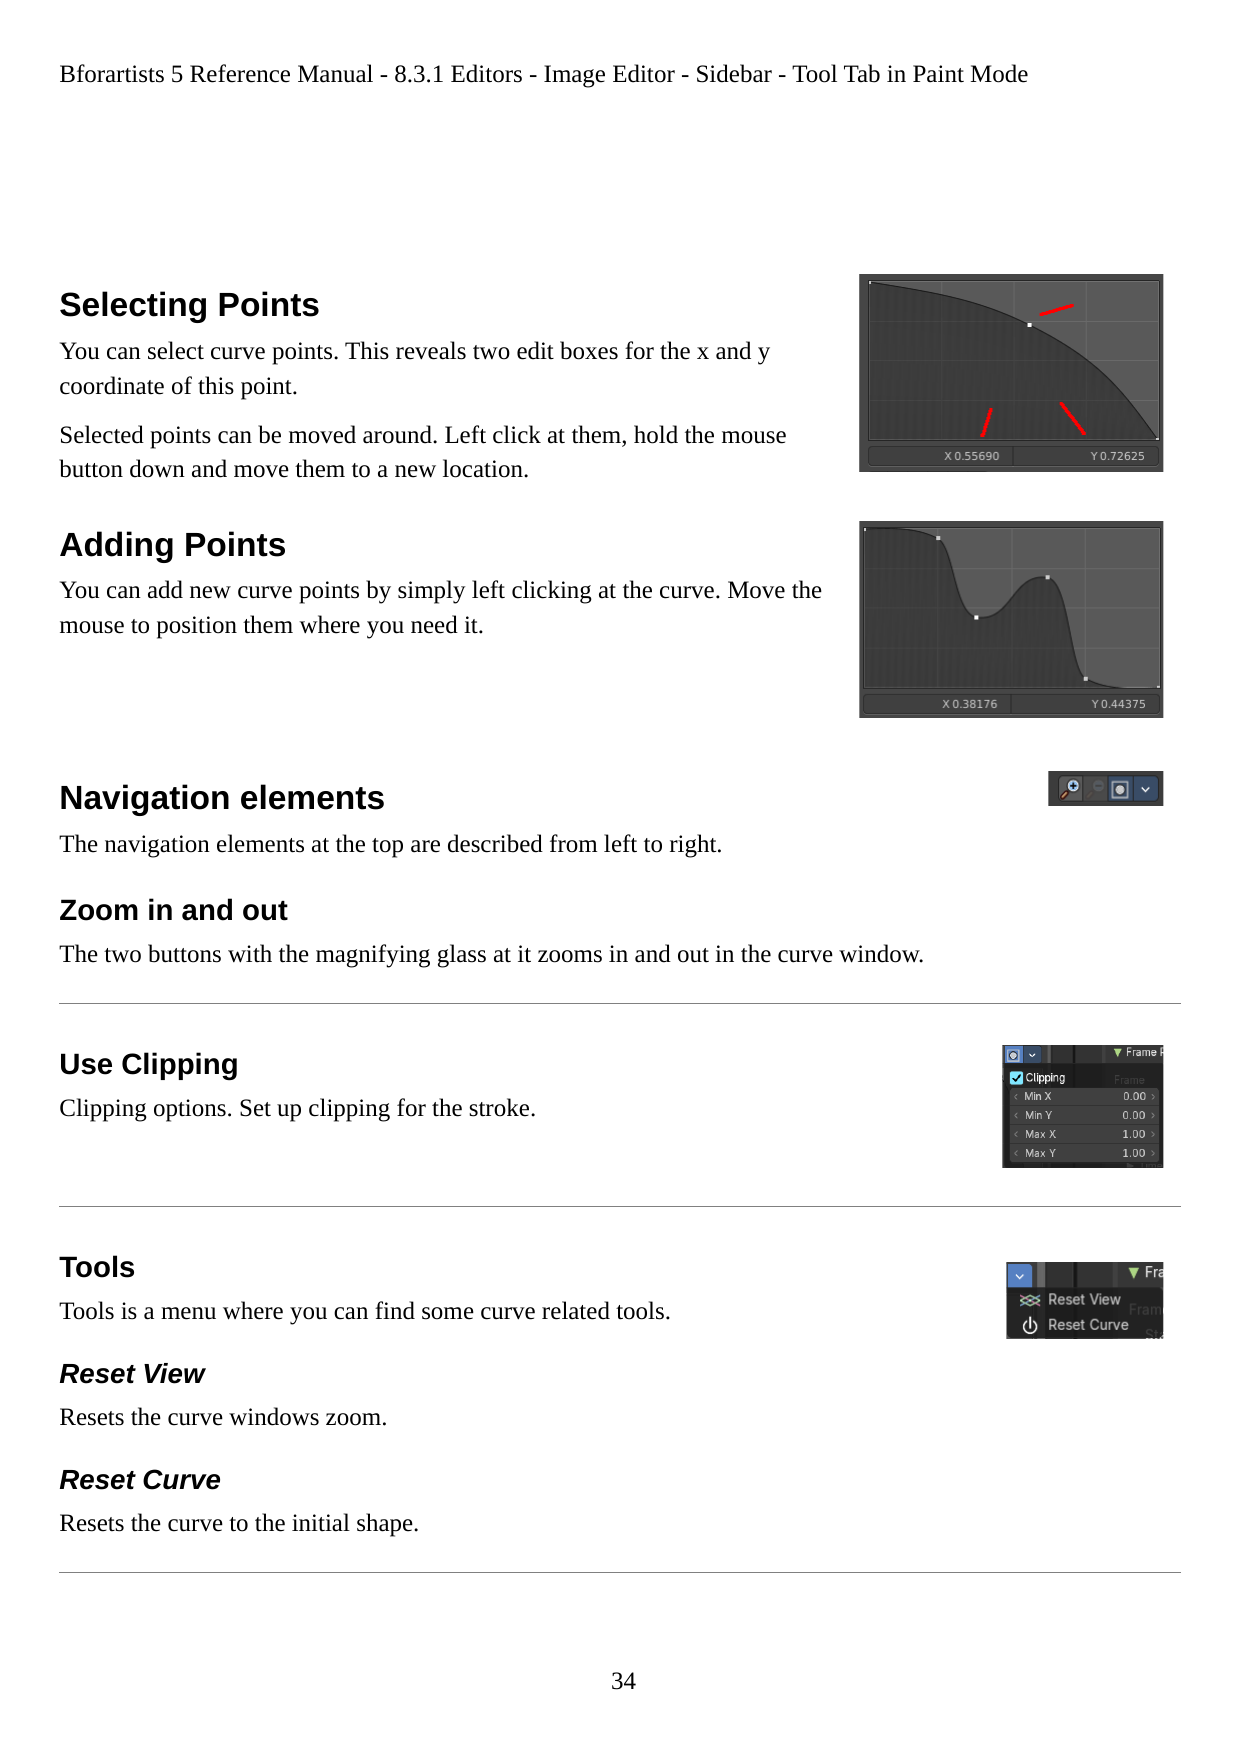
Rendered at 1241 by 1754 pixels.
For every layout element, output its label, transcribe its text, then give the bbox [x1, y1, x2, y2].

subtitle Zoom in and out [59, 893, 1181, 927]
subtitle Adding Points [59, 524, 859, 563]
text You can add new curve points by simply left clicking at the curve. Move the mouse to position them where you need it. [59, 576, 859, 639]
text Resets the curve to the initial shape. [59, 1508, 1181, 1537]
picture [859, 274, 1164, 472]
subtitle Selecting Points [59, 285, 859, 324]
text The navigation elements at the top are described from left to right. [59, 829, 1181, 858]
text You can select curve points. This reveals two edit boxes for the x and y coordinate of this point. [59, 336, 859, 400]
subtitle Use Clipping [59, 1047, 1002, 1081]
subtitle [1164, 1047, 1181, 1081]
subtitle Tools [59, 1250, 1181, 1284]
text Clipping options. Set up clipping for the stroke. [59, 1093, 1002, 1122]
text Tools is a menu where you can find some curve related tools. [59, 1296, 1006, 1325]
subtitle [1164, 524, 1181, 563]
subtitle Reset Curve [59, 1464, 1181, 1496]
subtitle [1164, 285, 1181, 324]
subtitle Reset View [59, 1358, 1181, 1390]
picture [1048, 771, 1164, 806]
subtitle Navigation elements [59, 778, 1181, 817]
text Resets the curve windows zoom. [59, 1402, 1181, 1431]
picture [1006, 1262, 1164, 1339]
picture [859, 521, 1164, 718]
picture [1002, 1045, 1164, 1168]
text Selected points can be moved around. Left click at them, hold the mouse button down and move them to a new location. [59, 420, 1181, 483]
text The two buttons with the magnifying glass at it zooms in and out in the curve window. [59, 939, 1181, 968]
